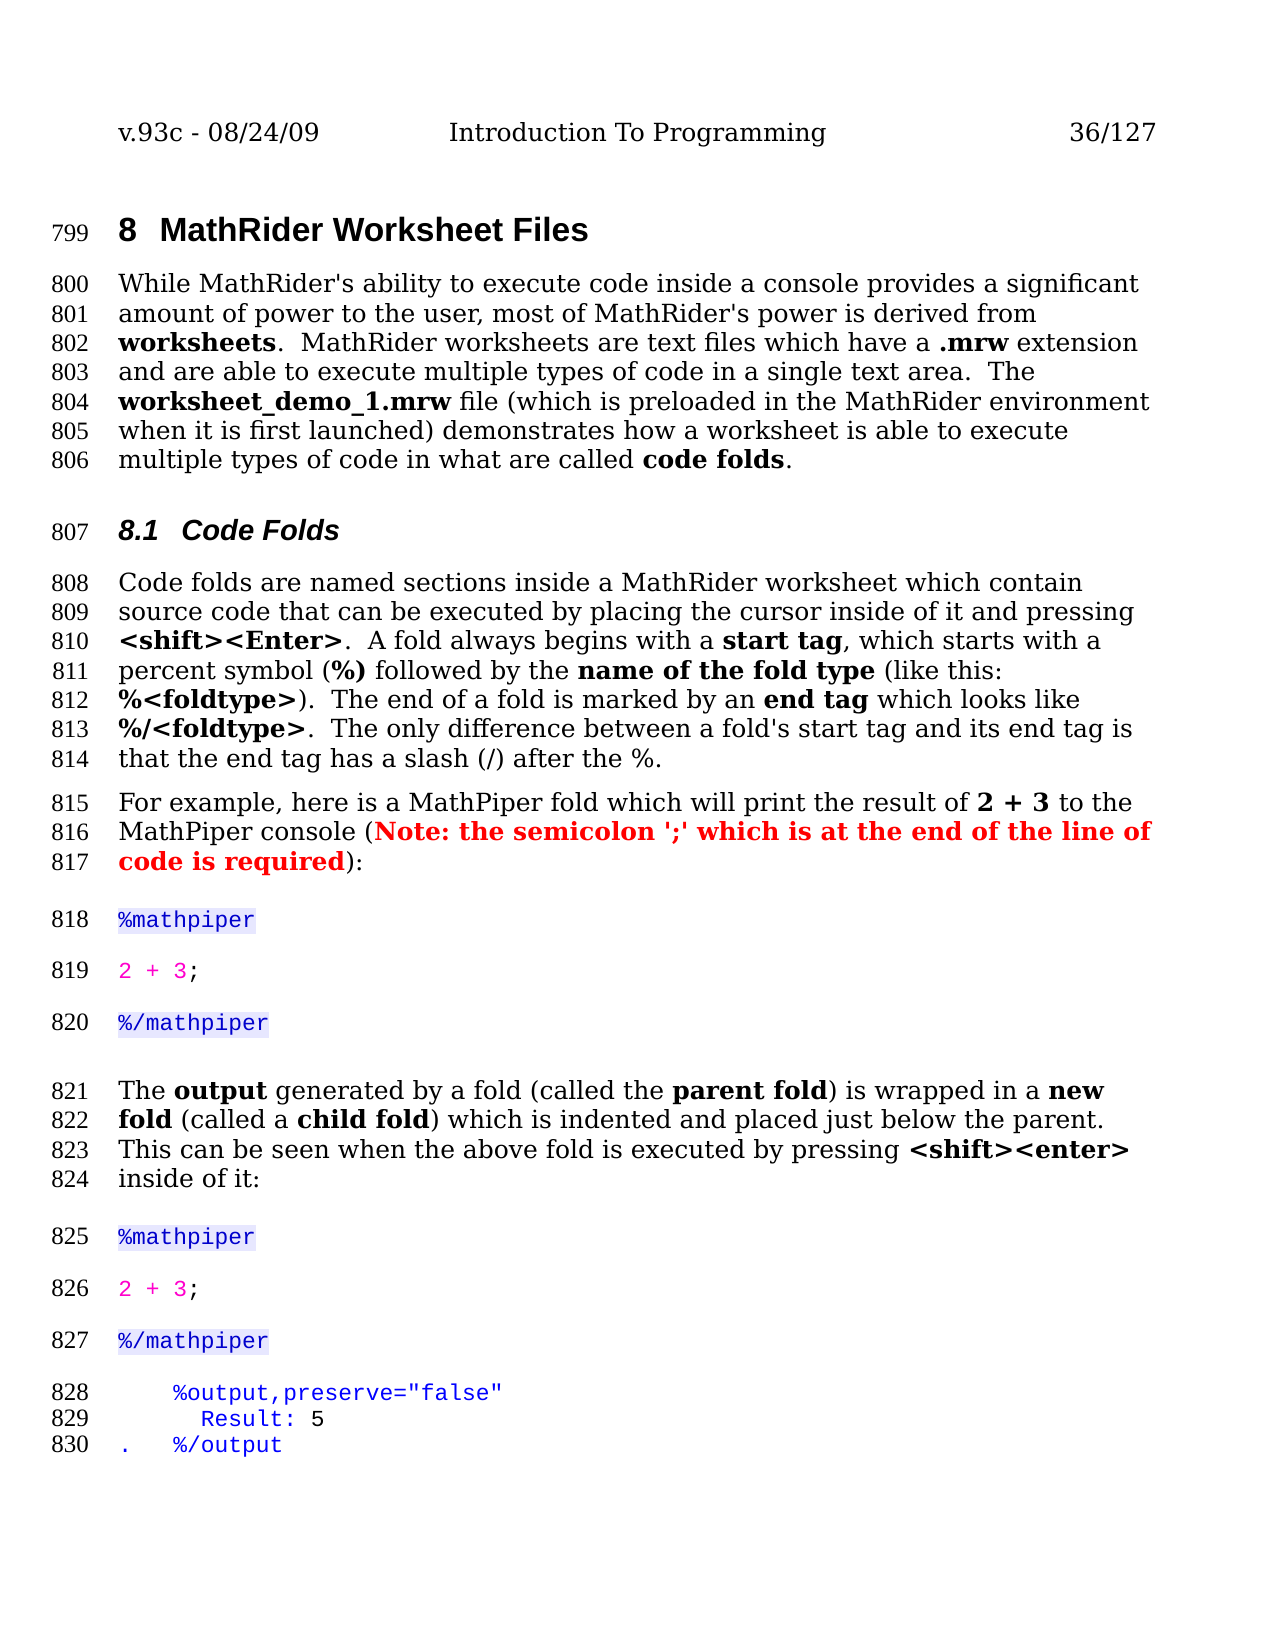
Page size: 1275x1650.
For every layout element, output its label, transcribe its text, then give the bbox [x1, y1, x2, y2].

text %/mathpiper [118, 1012, 1157, 1038]
text %output,preserve="false" [118, 1381, 1157, 1407]
text %mathpiper [118, 908, 1157, 934]
text While MathRider's ability to execute code inside a console provides a significant amount of power to the user, most of MathRider's power is derived from worksheets. MathRider worksheets are text files which have a .mrw extension and are able to execute multiple types of code in a single text area. The worksheet_demo_1.mrw file (which is preloaded in the MathRider environment when it is first launched) demonstrates how a worksheet is able to execute multiple types of code in what are called code folds. [118, 269, 1157, 474]
text Code folds are named sections inside a MathRider worksheet which contain source code that can be executed by placing the cursor inside of it and pressing <shift><Enter>. A fold always begins with a start tag, which starts with a percent symbol (%) followed by the name of the fold type (like this: %<foldtype>). The end of a fold is marked by an end tag which looks like %/<foldtype>. The only difference between a fold's start tag and its end tag is that the end tag has a slash (/) after the %. [118, 568, 1157, 773]
text For example, here is a MathPiper fold which will print the result of 2 + 3 to the MathPiper console (Note: the semicolon ';' which is at the end of the line of code is required): [118, 788, 1157, 876]
text . %/output [118, 1433, 1157, 1459]
text 2 + 3; [118, 1277, 1157, 1303]
subtitle MathRider Worksheet Files [118, 210, 1157, 248]
text %mathpiper [118, 1225, 1157, 1251]
subtitle Code Folds [118, 513, 1157, 547]
text %/mathpiper [118, 1329, 1157, 1355]
text Result: 5 [118, 1407, 1157, 1433]
text 2 + 3; [118, 960, 1157, 986]
text The output generated by a fold (called the parent fold) is wrapped in a new fold (called a child fold) which is indented and placed just below the parent. This can be seen when the above fold is executed by pressing <shift><enter> inside of it: [118, 1076, 1157, 1193]
